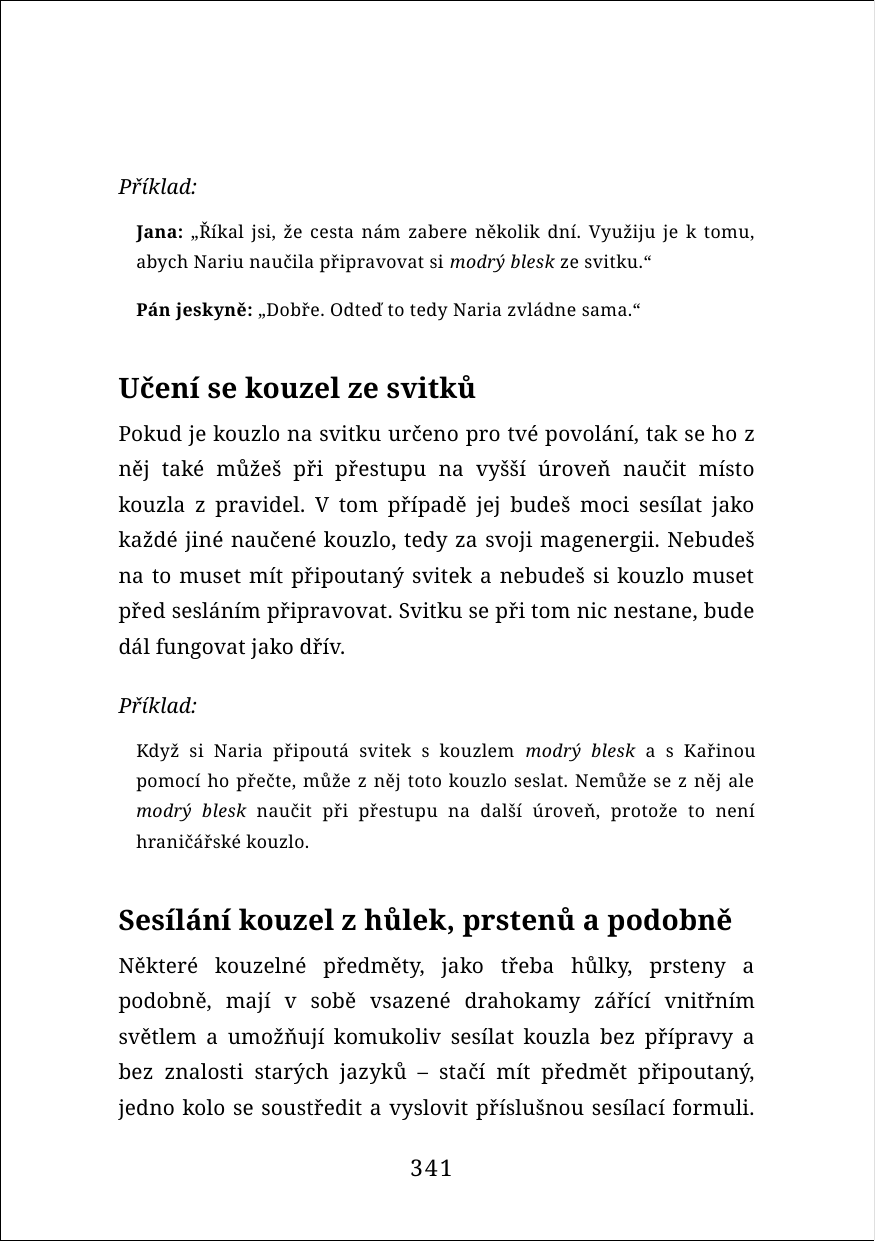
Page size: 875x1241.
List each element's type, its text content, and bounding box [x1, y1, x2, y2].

text Pokud je kouzlo na svitku určeno pro tvé povolání, tak se ho z něj také můžeš při přestupu na vyšší úroveň naučit místo kouzla z pravidel. V tom případě jej budeš moci sesílat jako každé jiné naučené kouzlo, tedy za svoji magenergii. Nebudeš na to muset mít připoutaný svitek a nebudeš si kouzlo muset před sesláním připravovat. Svitku se při tom nic nestane, bude dál fungovat jako dřív. [118, 419, 756, 660]
subtitle Učení se kouzel ze svitků [118, 369, 756, 407]
text Jana: „Říkal jsi, že cesta nám zabere několik dní. Využiju je k tomu, abych Nariu naučila připravovat si modrý blesk ze svitku.“ [136, 219, 756, 273]
text Když si Naria připoutá svitek s kouzlem modrý blesk a s Kařinou pomocí ho přečte, může z něj toto kouzlo seslat. Nemůže se z něj ale modrý blesk naučit při přestupu na další úroveň, protože to není hraničářské kouzlo. [136, 738, 756, 853]
text Některé kouzelné předměty, jako třeba hůlky, prsteny a podobně, mají v sobě vsazené drahokamy zářící vnitřním světlem a umožňují komukoliv sesílat kouzla bez přípravy a bez znalosti starých jazyků – stačí mít předmět připoutaný, jedno kolo se soustředit a vyslovit příslušnou sesílací formuli. [118, 951, 756, 1121]
text Příklad: [118, 691, 756, 719]
text Pán jeskyně: „Dobře. Odteď to tedy Naria zvládne sama.“ [136, 297, 756, 321]
subtitle Sesílání kouzel z hůlek, prstenů a podobně [118, 901, 756, 939]
text Příklad: [118, 172, 756, 200]
